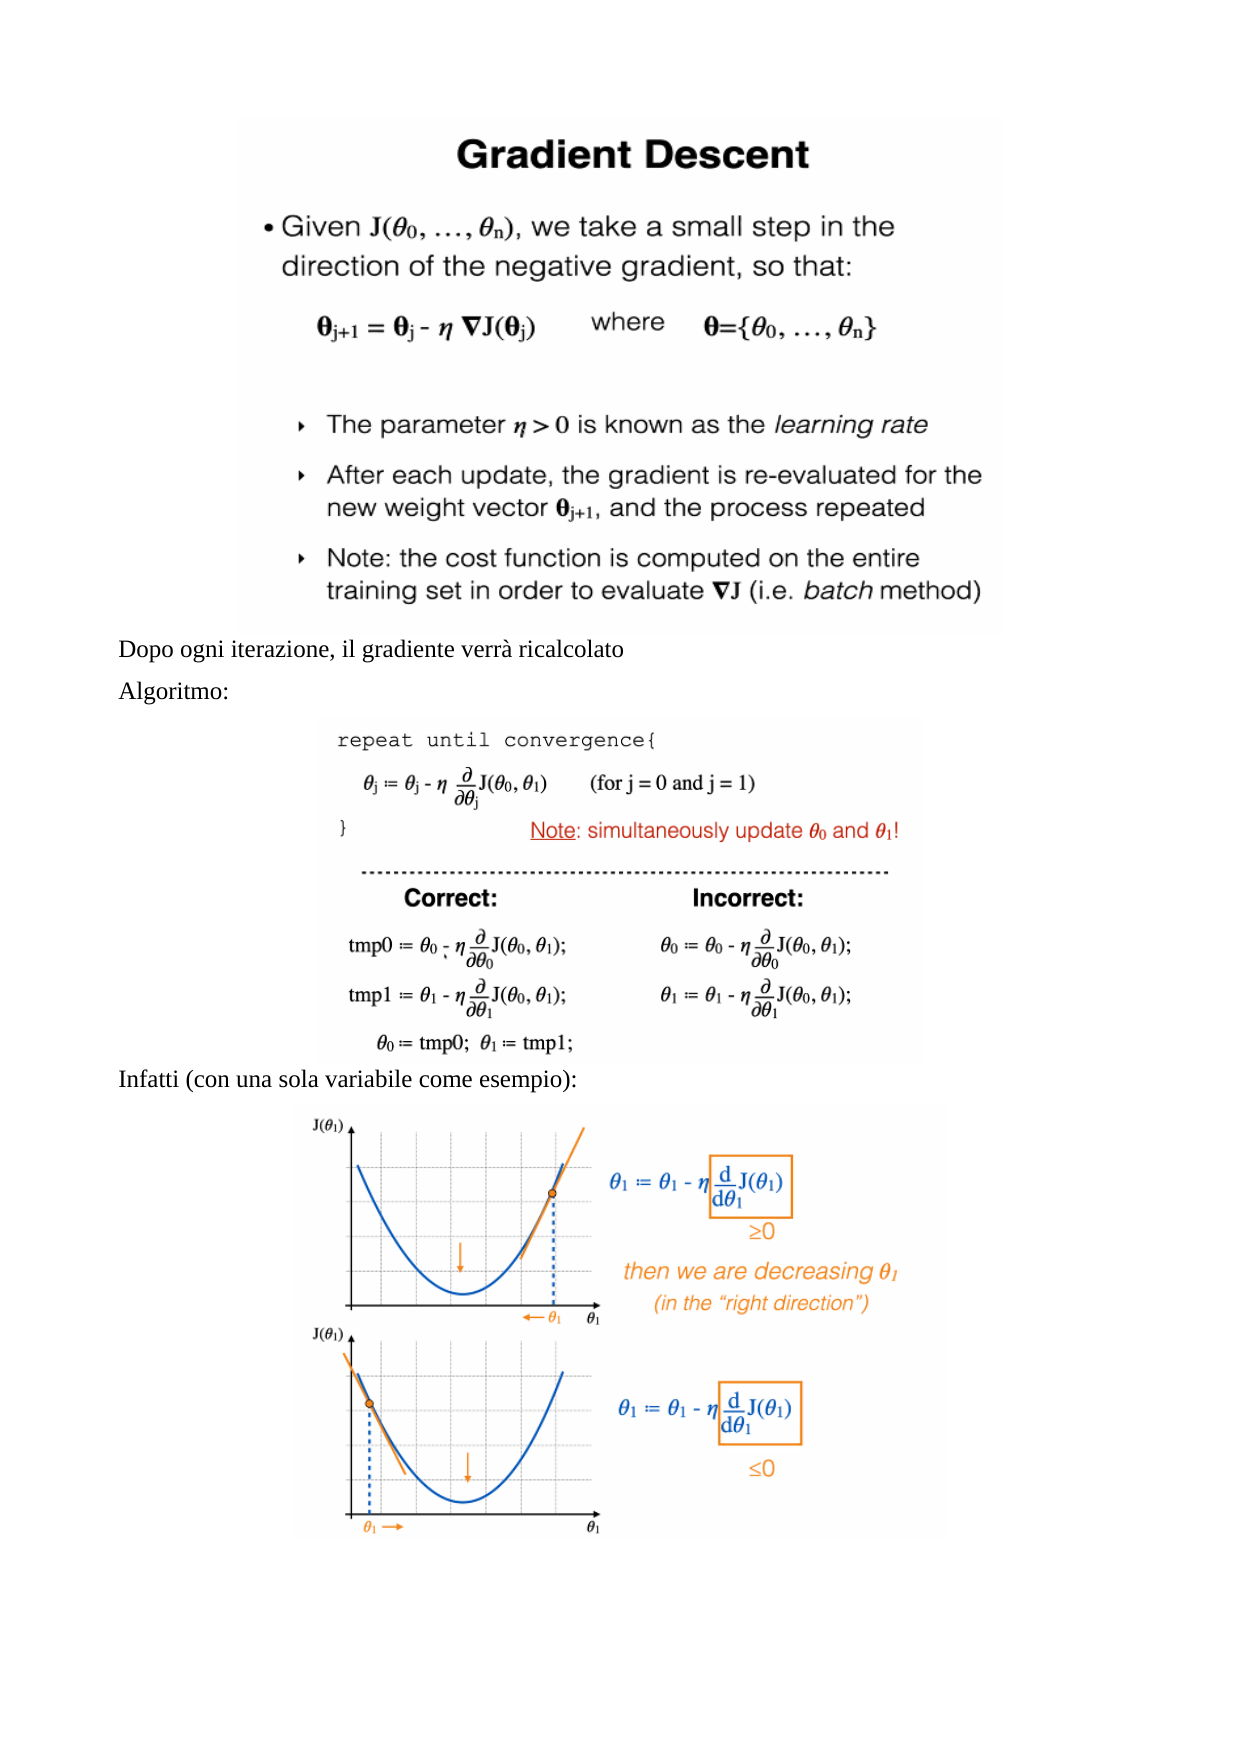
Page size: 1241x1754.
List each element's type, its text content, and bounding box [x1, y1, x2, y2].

picture [315, 717, 925, 1065]
text Infatti (con una sola variabile come esempio): [118, 1065, 1122, 1093]
picture [236, 118, 1005, 635]
text Dopo ogni iterazione, il gradiente verrà ricalcolato [118, 635, 1122, 663]
picture [294, 1105, 947, 1538]
text Algoritmo: [118, 676, 1122, 704]
